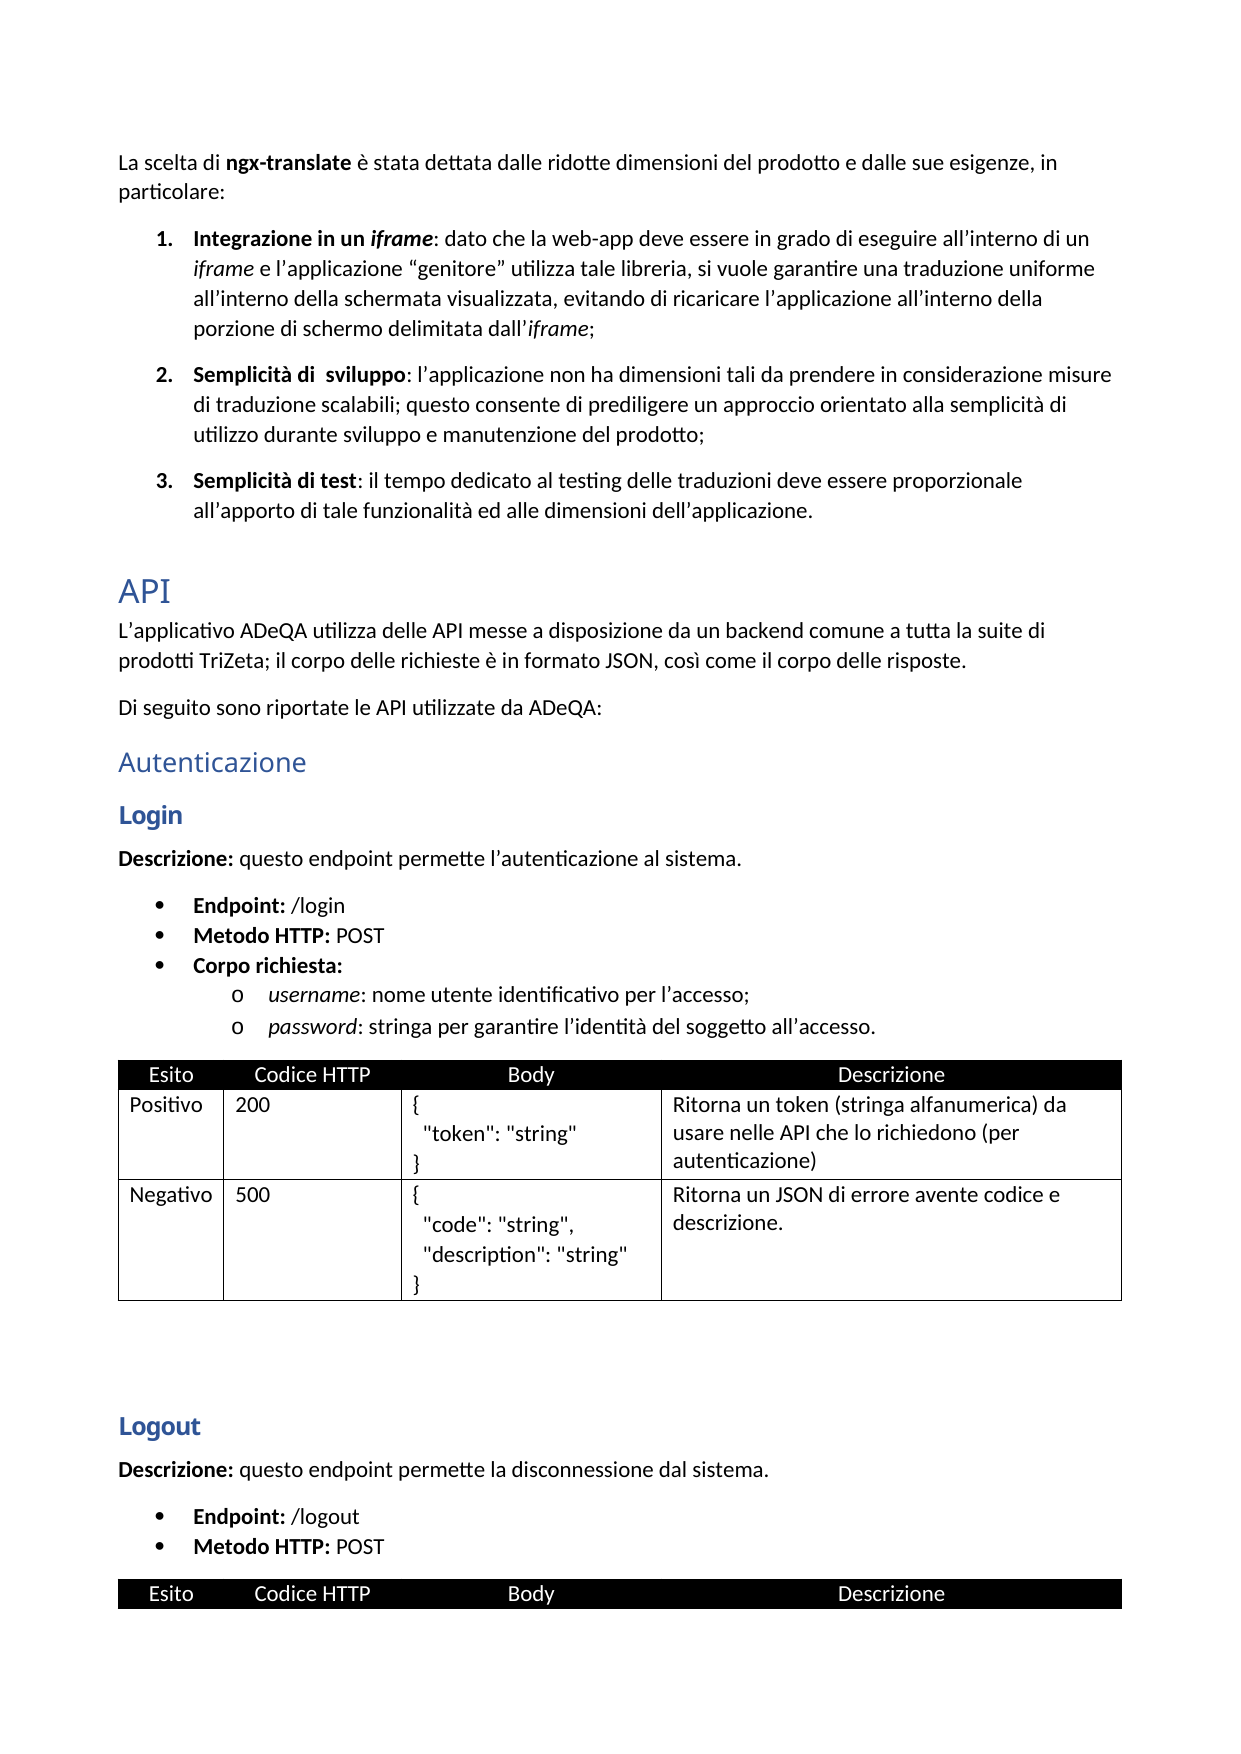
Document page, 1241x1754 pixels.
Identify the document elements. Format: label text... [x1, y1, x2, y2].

subtitle Login [118, 798, 1122, 832]
table_header Esito [119, 1580, 223, 1608]
text Descrizione: questo endpoint permette l’autenticazione al sistema. [118, 844, 1122, 872]
table_header Descrizione [662, 1061, 1121, 1089]
table_cell { "code": "string", "description": "string" } [402, 1180, 661, 1300]
table_cell Ritorna un JSON di errore avente codice e descrizione. [662, 1180, 1121, 1300]
table_header Body [402, 1580, 661, 1608]
list Endpoint: /login [156, 891, 1122, 919]
table_cell Negativo [119, 1180, 223, 1300]
table_header Esito [119, 1061, 223, 1089]
text La scelta di ngx-translate è stata dettata dalle ridotte dimensioni del prodotto e dalle sue esigenze, in particolare: [118, 148, 1122, 206]
subtitle API [118, 568, 1122, 613]
table_cell Ritorna un token (stringa alfanumerica) da usare nelle API che lo richiedono (per autenticazione) [662, 1090, 1121, 1179]
text Descrizione: questo endpoint permette la disconnessione dal sistema. [118, 1456, 1122, 1483]
subtitle Logout [118, 1409, 1122, 1443]
table_header Codice HTTP [224, 1061, 401, 1089]
table_cell 500 [224, 1180, 401, 1300]
list Semplicità di sviluppo: l’applicazione non ha dimensioni tali da prendere in considerazione misure di traduzione scalabili; questo consente di prediligere un approccio orientato alla semplicità di utilizzo durante sviluppo e manutenzione del prodotto; [156, 360, 1122, 448]
list password: stringa per garantire l’identità del soggetto all’accesso. [231, 1012, 1122, 1041]
table_cell 200 [224, 1090, 401, 1179]
list Endpoint: /logout [156, 1502, 1122, 1530]
list username: nome utente identificativo per l’accesso; [231, 981, 1122, 1010]
list Corpo richiesta: [156, 951, 1122, 979]
table_header Body [402, 1061, 661, 1089]
list Integrazione in un iframe: dato che la web-app deve essere in grado di eseguire all’interno di un iframe e l’applicazione “genitore” utilizza tale libreria, si vuole garantire una traduzione uniforme all’interno della schermata visualizzata, evitando di ricaricare l’applicazione all’interno della porzione di schermo delimitata dall’iframe; [156, 224, 1122, 342]
list Metodo HTTP: POST [156, 921, 1122, 949]
subtitle Autenticazione [118, 744, 1122, 781]
list Metodo HTTP: POST [156, 1532, 1122, 1560]
text L’applicativo ADeQA utilizza delle API messe a disposizione da un backend comune a tutta la suite di prodotti TriZeta; il corpo delle richieste è in formato JSON, così come il corpo delle risposte. [118, 617, 1122, 674]
table_header Codice HTTP [224, 1580, 401, 1608]
table_cell { "token": "string" } [402, 1090, 661, 1179]
list Semplicità di test: il tempo dedicato al testing delle traduzioni deve essere proporzionale all’apporto di tale funzionalità ed alle dimensioni dell’applicazione. [156, 467, 1122, 524]
table_cell Positivo [119, 1090, 223, 1179]
table_header Descrizione [662, 1580, 1121, 1608]
text Di seguito sono riportate le API utilizzate da ADeQA: [118, 693, 1122, 721]
